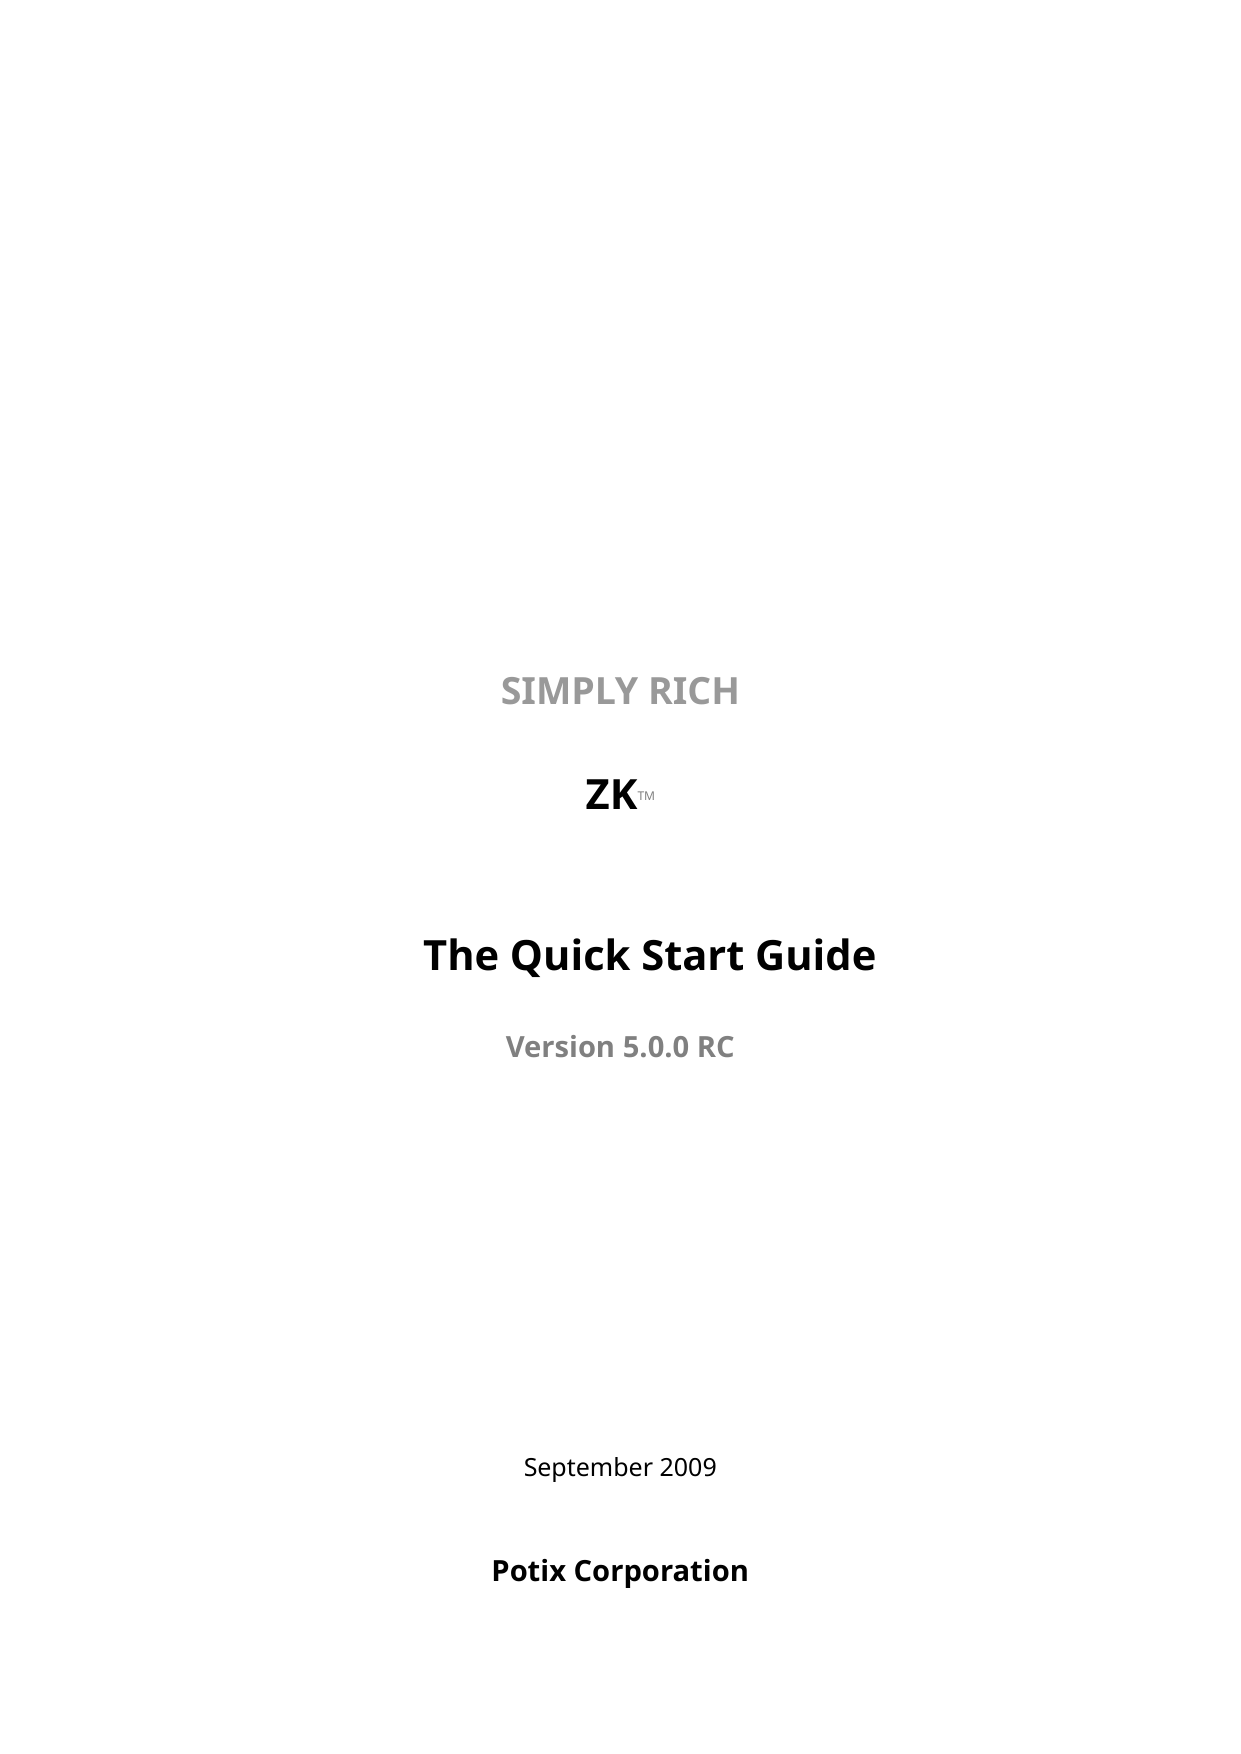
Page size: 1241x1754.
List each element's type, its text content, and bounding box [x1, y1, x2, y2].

text ZKTM [118, 765, 1122, 822]
title The Quick Start Guide [177, 926, 1122, 983]
text September 2009 [118, 1449, 1122, 1483]
text SIMPLY RICH [118, 664, 1122, 715]
text Potix Corporation [118, 1551, 1122, 1590]
subtitle Version 5.0.0 RC [118, 1026, 1122, 1066]
